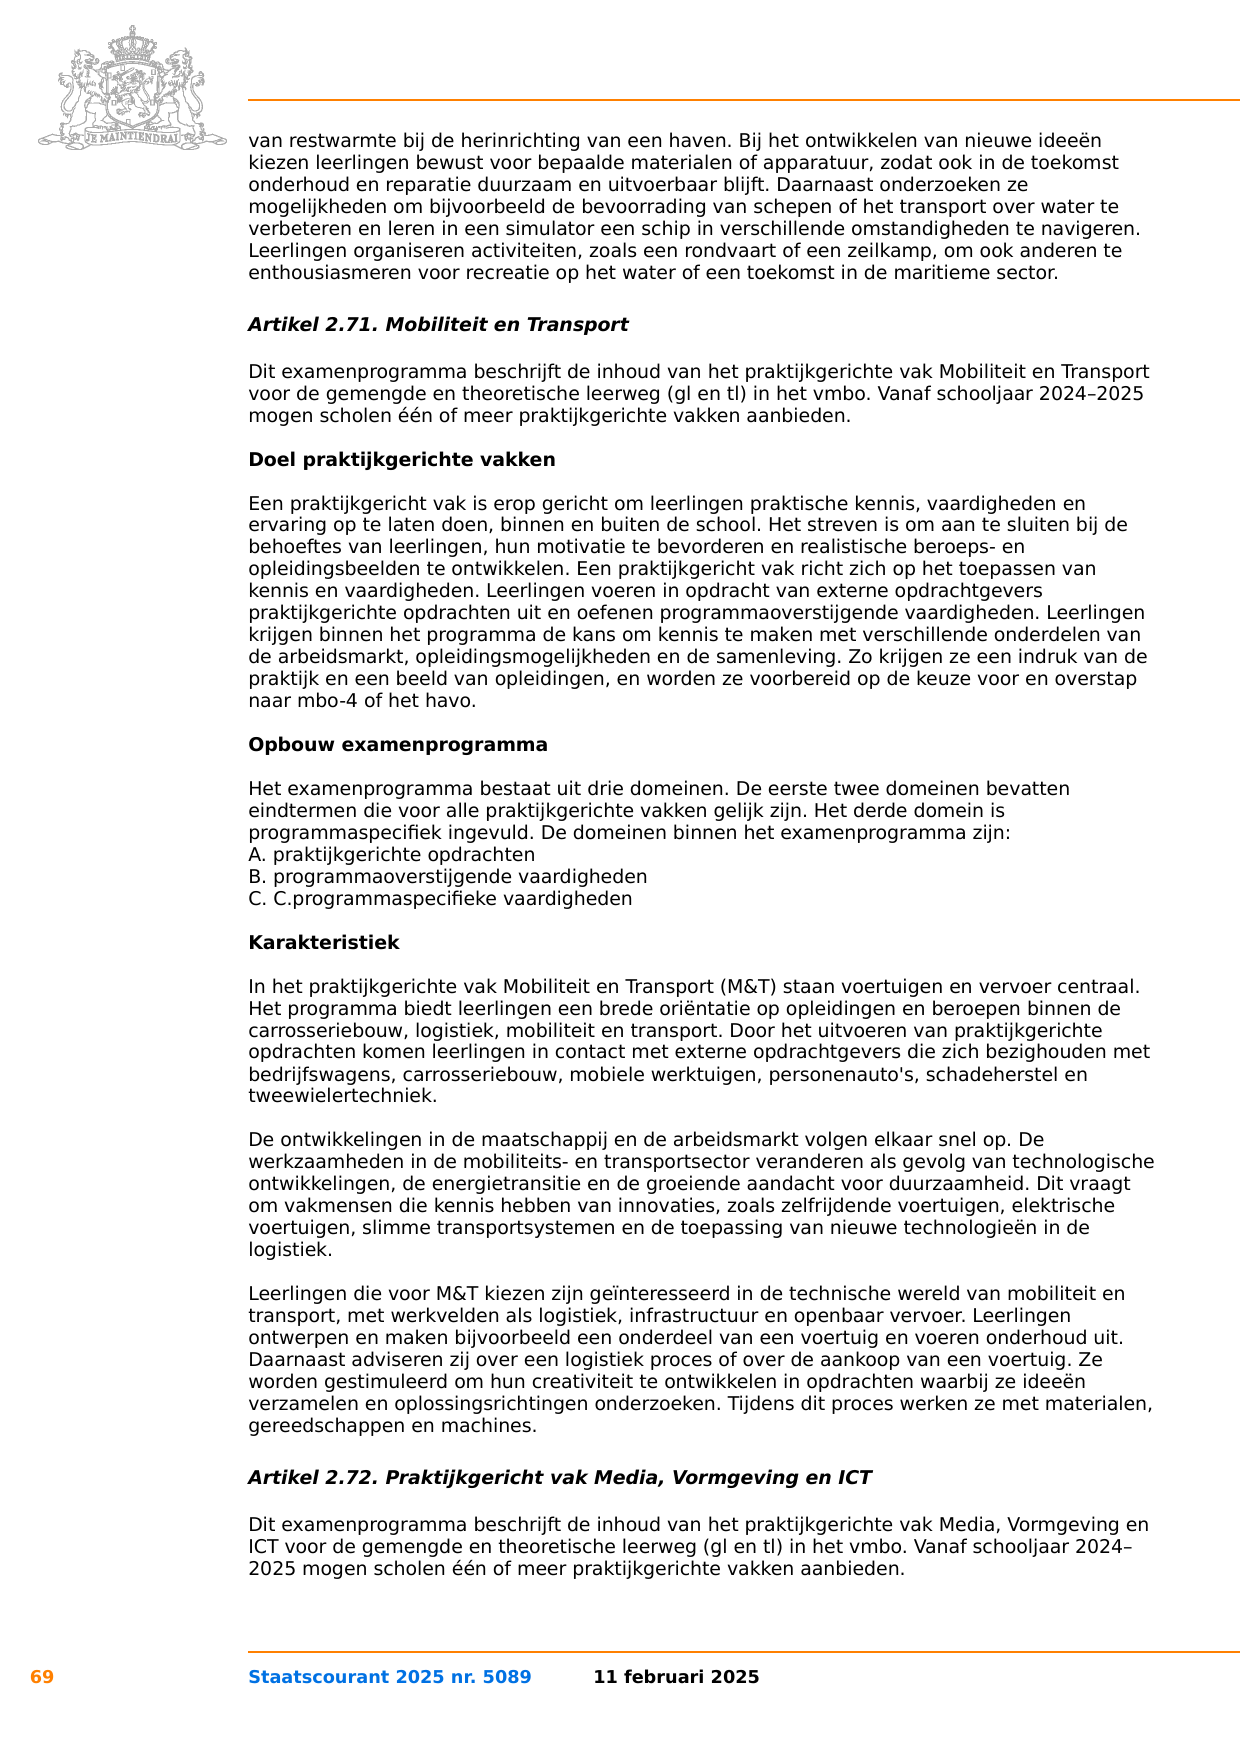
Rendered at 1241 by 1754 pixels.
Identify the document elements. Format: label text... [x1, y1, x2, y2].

text In het praktijkgerichte vak Mobiliteit en Transport (M&T) staan voertuigen en vervoer centraal. Het programma biedt leerlingen een brede oriëntatie op opleidingen en beroepen binnen de carrosseriebouw, logistiek, mobiliteit en transport. Door het uitvoeren van praktijkgerichte opdrachten komen leerlingen in contact met externe opdrachtgevers die zich bezighouden met bedrijfswagens, carrosseriebouw, mobiele werktuigen, personenauto's, schadeherstel en tweewielertechniek. [248, 976, 1163, 1107]
subtitle Doel praktijkgerichte vakken [248, 448, 1163, 471]
subtitle Opbouw examenprogramma [248, 734, 1163, 756]
picture [38, 25, 227, 150]
text Leerlingen die voor M&T kiezen zijn geïnteresseerd in de technische wereld van mobiliteit en transport, met werkvelden als logistiek, infrastructuur en openbaar vervoer. Leerlingen ontwerpen en maken bijvoorbeeld een onderdeel van een voertuig en voeren onderhoud uit. Daarnaast adviseren zij over een logistiek proces of over de aankoop van een voertuig. Ze worden gestimuleerd om hun creativiteit te ontwikkelen in opdrachten waarbij ze ideeën verzamelen en oplossingsrichtingen onderzoeken. Tijdens dit proces werken ze met materialen, gereedschappen en machines. [248, 1283, 1163, 1437]
text De ontwikkelingen in de maatschappij en de arbeidsmarkt volgen elkaar snel op. De werkzaamheden in de mobiliteits- en transportsector veranderen als gevolg van technologische ontwikkelingen, de energietransitie en de groeiende aandacht voor duurzaamheid. Dit vraagt om vakmensen die kennis hebben van innovaties, zoals zelfrijdende voertuigen, elektrische voertuigen, slimme transportsystemen en de toepassing van nieuwe technologieën in de logistiek. [248, 1129, 1163, 1261]
text Een praktijkgericht vak is erop gericht om leerlingen praktische kennis, vaardigheden en ervaring op te laten doen, binnen en buiten de school. Het streven is om aan te sluiten bij de behoeftes van leerlingen, hun motivatie te bevorderen en realistische beroeps- en opleidingsbeelden te ontwikkelen. Een praktijkgericht vak richt zich op het toepassen van kennis en vaardigheden. Leerlingen voeren in opdracht van externe opdrachtgevers praktijkgerichte opdrachten uit en oefenen programmaoverstijgende vaardigheden. Leerlingen krijgen binnen het programma de kans om kennis te maken met verschillende onderdelen van de arbeidsmarkt, opleidingsmogelijkheden en de samenleving. Zo krijgen ze een indruk van de praktijk en een beeld van opleidingen, en worden ze voorbereid op de keuze voor en overstap naar mbo-4 of het havo. [248, 492, 1163, 712]
subtitle Karakteristiek [248, 932, 1163, 954]
subtitle Artikel 2.71. Mobiliteit en Transport [248, 314, 1163, 336]
text Het examenprogramma bestaat uit drie domeinen. De eerste twee domeinen bevatten eindtermen die voor alle praktijkgerichte vakken gelijk zijn. Het derde domein is programmaspecifiek ingevuld. De domeinen binnen het examenprogramma zijn: [248, 778, 1163, 844]
text B. programmaoverstijgende vaardigheden [248, 866, 1163, 888]
text A. praktijkgerichte opdrachten [248, 844, 1163, 866]
text Dit examenprogramma beschrijft de inhoud van het praktijkgerichte vak Media, Vormgeving en ICT voor de gemengde en theoretische leerweg (gl en tl) in het vmbo. Vanaf schooljaar 2024–2025 mogen scholen één of meer praktijkgerichte vakken aanbieden. [248, 1514, 1163, 1580]
subtitle Artikel 2.72. Praktijkgericht vak Media, Vormgeving en ICT [248, 1467, 1163, 1489]
text Dit examenprogramma beschrijft de inhoud van het praktijkgerichte vak Mobiliteit en Transport voor de gemengde en theoretische leerweg (gl en tl) in het vmbo. Vanaf schooljaar 2024–2025 mogen scholen één of meer praktijkgerichte vakken aanbieden. [248, 361, 1163, 427]
text C. C.programmaspecifieke vaardigheden [248, 888, 1163, 910]
text van restwarmte bij de herinrichting van een haven. Bij het ontwikkelen van nieuwe ideeën kiezen leerlingen bewust voor bepaalde materialen of apparatuur, zodat ook in de toekomst onderhoud en reparatie duurzaam en uitvoerbaar blijft. Daarnaast onderzoeken ze mogelijkheden om bijvoorbeeld de bevoorrading van schepen of het transport over water te verbeteren en leren in een simulator een schip in verschillende omstandigheden te navigeren. Leerlingen organiseren activiteiten, zoals een rondvaart of een zeilkamp, om ook anderen te enthousiasmeren voor recreatie op het water of een toekomst in de maritieme sector. [248, 130, 1163, 284]
